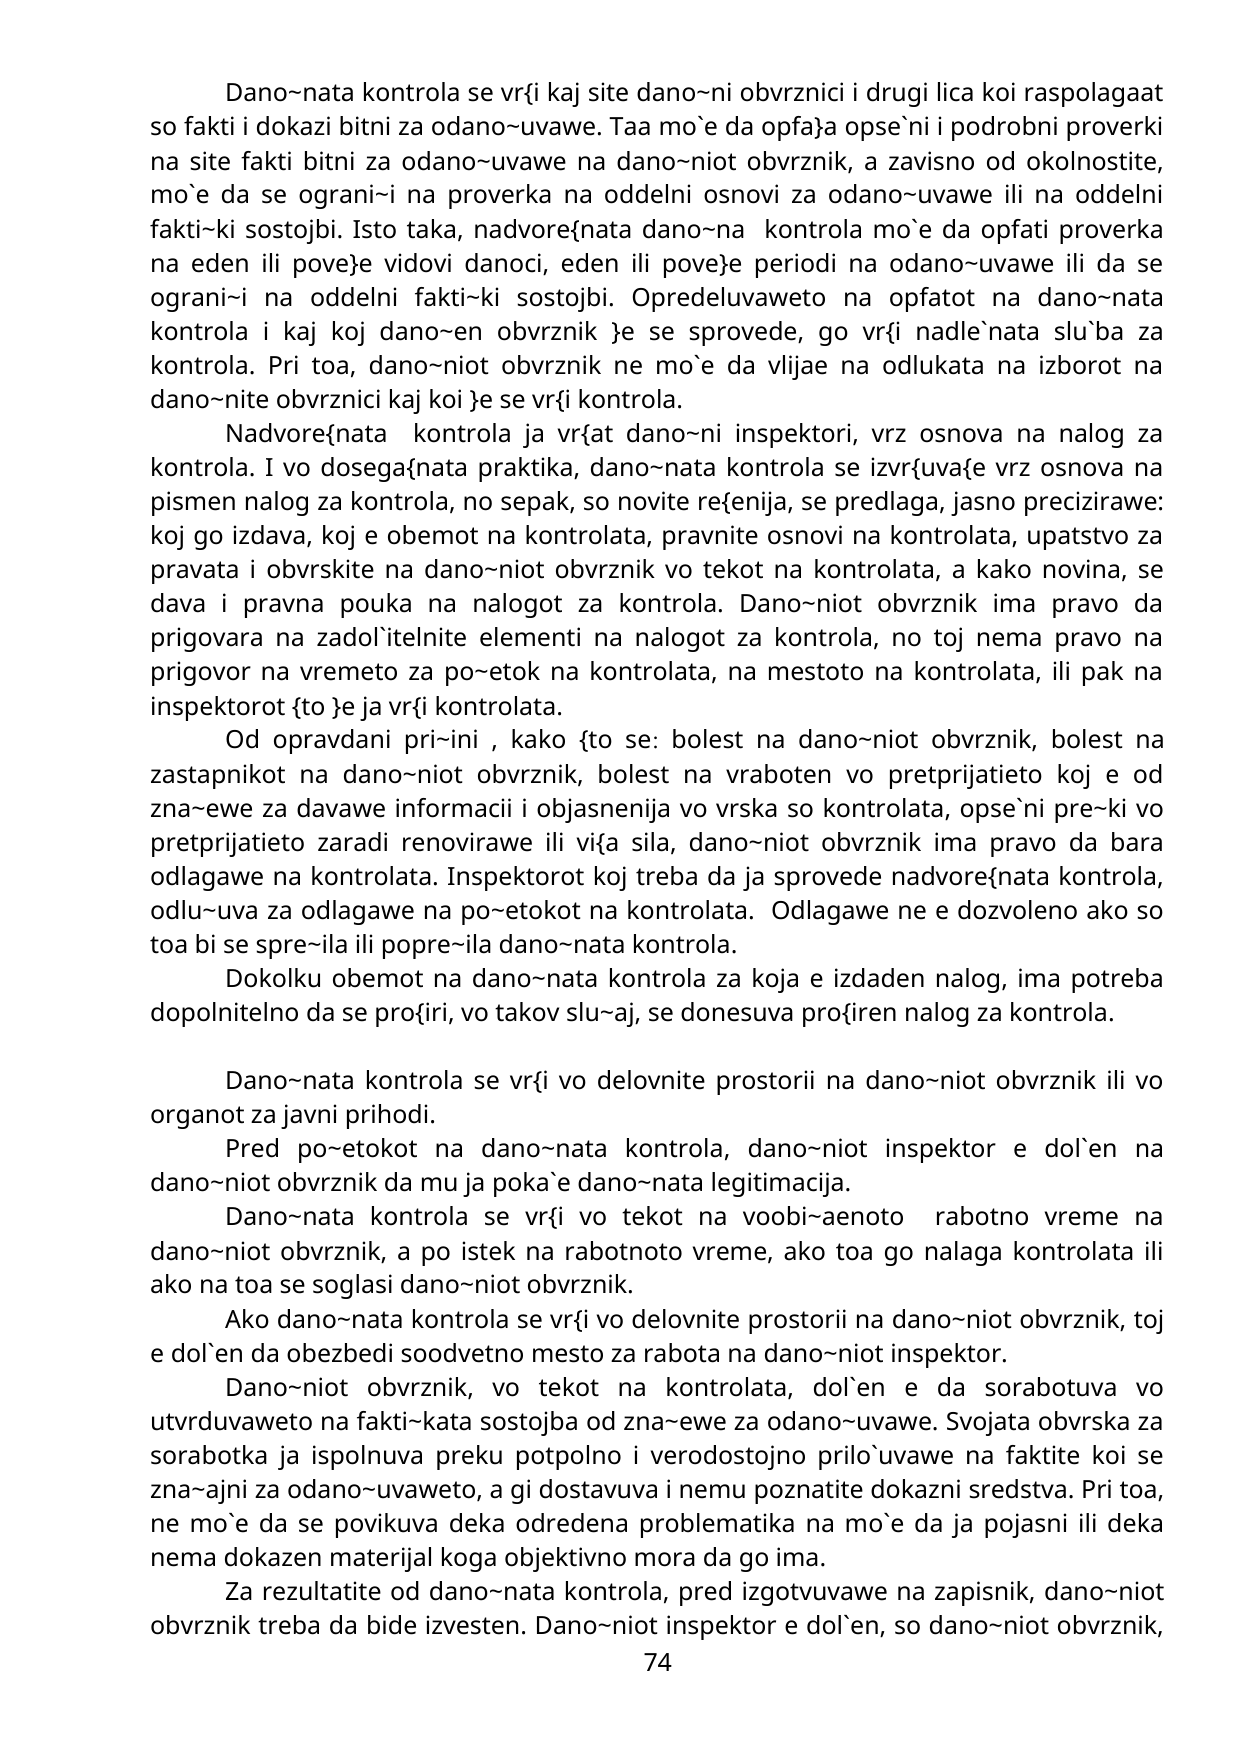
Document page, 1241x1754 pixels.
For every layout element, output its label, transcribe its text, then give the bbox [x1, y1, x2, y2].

text Pred po~etokot na dano~nata kontrola, dano~niot inspektor e dol`en na dano~niot obvrznik da mu ja poka`e dano~nata legitimacija. [150, 1131, 1165, 1199]
text Dano~niot obvrznik, vo tekot na kontrolata, dol`en e da sorabotuva vo utvrduvaweto na fakti~kata sostojba od zna~ewe za odano~uvawe. Svojata obvrska za sorabotka ja ispolnuva preku potpolno i verodostojno prilo`uvawe na faktite koi se zna~ajni za odano~uvaweto, a gi dostavuva i nemu poznatite dokazni sredstva. Pri toa, ne mo`e da se povikuva deka odredena problematika na mo`e da ja pojasni ili deka nema dokazen materijal koga objektivno mora da go ima. [150, 1369, 1165, 1574]
text Za rezultatite od dano~nata kontrola, pred izgotvuvawe na zapisnik, dano~niot obvrznik treba da bide izvesten. Dano~niot inspektor e dol`en, so dano~niot obvrznik, [150, 1574, 1165, 1642]
text Dokolku obemot na dano~nata kontrola za koja e izdaden nalog, ima potreba dopolnitelno da se pro{iri, vo takov slu~aj, se donesuva pro{iren nalog za kontrola. [150, 961, 1165, 1029]
text Nadvore{nata kontrola ja vr{at dano~ni inspektori, vrz osnova na nalog za kontrola. I vo dosega{nata praktika, dano~nata kontrola se izvr{uva{e vrz osnova na pismen nalog za kontrola, no sepak, so novite re{enija, se predlaga, jasno precizirawe: koj go izdava, koj e obemot na kontrolata, pravnite osnovi na kontrolata, upatstvo za pravata i obvrskite na dano~niot obvrznik vo tekot na kontrolata, a kako novina, se dava i pravna pouka na nalogot za kontrola. Dano~niot obvrznik ima pravo da prigovara na zadol`itelnite elementi na nalogot za kontrola, no toj nema pravo na prigovor na vremeto za po~etok na kontrolata, na mestoto na kontrolata, ili pak na inspektorot {to }e ja vr{i kontrolata. [150, 416, 1165, 722]
text Dano~nata kontrola se vr{i kaj site dano~ni obvrznici i drugi lica koi raspolagaat so fakti i dokazi bitni za odano~uvawe. Taa mo`e da opfa}a opse`ni i podrobni proverki na site fakti bitni za odano~uvawe na dano~niot obvrznik, a zavisno od okolnostite, mo`e da se ograni~i na proverka na oddelni osnovi za odano~uvawe ili na oddelni fakti~ki sostojbi. Isto taka, nadvore{nata dano~na kontrola mo`e da opfati proverka na eden ili pove}e vidovi danoci, eden ili pove}e periodi na odano~uvawe ili da se ograni~i na oddelni fakti~ki sostojbi. Opredeluvaweto na opfatot na dano~nata kontrola i kaj koj dano~en obvrznik }e se sprovede, go vr{i nadle`nata slu`ba za kontrola. Pri toa, dano~niot obvrznik ne mo`e da vlijae na odlukata na izborot na dano~nite obvrznici kaj koi }e se vr{i kontrola. [150, 75, 1165, 416]
text Dano~nata kontrola se vr{i vo delovnite prostorii na dano~niot obvrznik ili vo organot za javni prihodi. [150, 1063, 1165, 1131]
text Dano~nata kontrola se vr{i vo tekot na voobi~aenoto rabotno vreme na dano~niot obvrznik, a po istek na rabotnoto vreme, ako toa go nalaga kontrolata ili ako na toa se soglasi dano~niot obvrznik. [150, 1199, 1165, 1301]
text Ako dano~nata kontrola se vr{i vo delovnite prostorii na dano~niot obvrznik, toj e dol`en da obezbedi soodvetno mesto za rabota na dano~niot inspektor. [150, 1301, 1165, 1369]
text Od opravdani pri~ini , kako {to se bolest na dano~niot obvrznik, bolest na zastapnikot na dano~niot obvrznik, bolest na vraboten vo pretprijatieto koj e od zna~ewe za davawe informacii i objasnenija vo vrska so kontrolata, opse`ni pre~ki vo pretprijatieto zaradi renovirawe ili vi{a sila, dano~niot obvrznik ima pravo da bara odlagawe na kontrolata. Inspektorot koj treba da ja sprovede nadvore{nata kontrola, odlu~uva za odlagawe na po~etokot na kontrolata. Odlagawe ne e dozvoleno ako so toa bi se spre~ila ili popre~ila dano~nata kontrola. [150, 722, 1165, 961]
